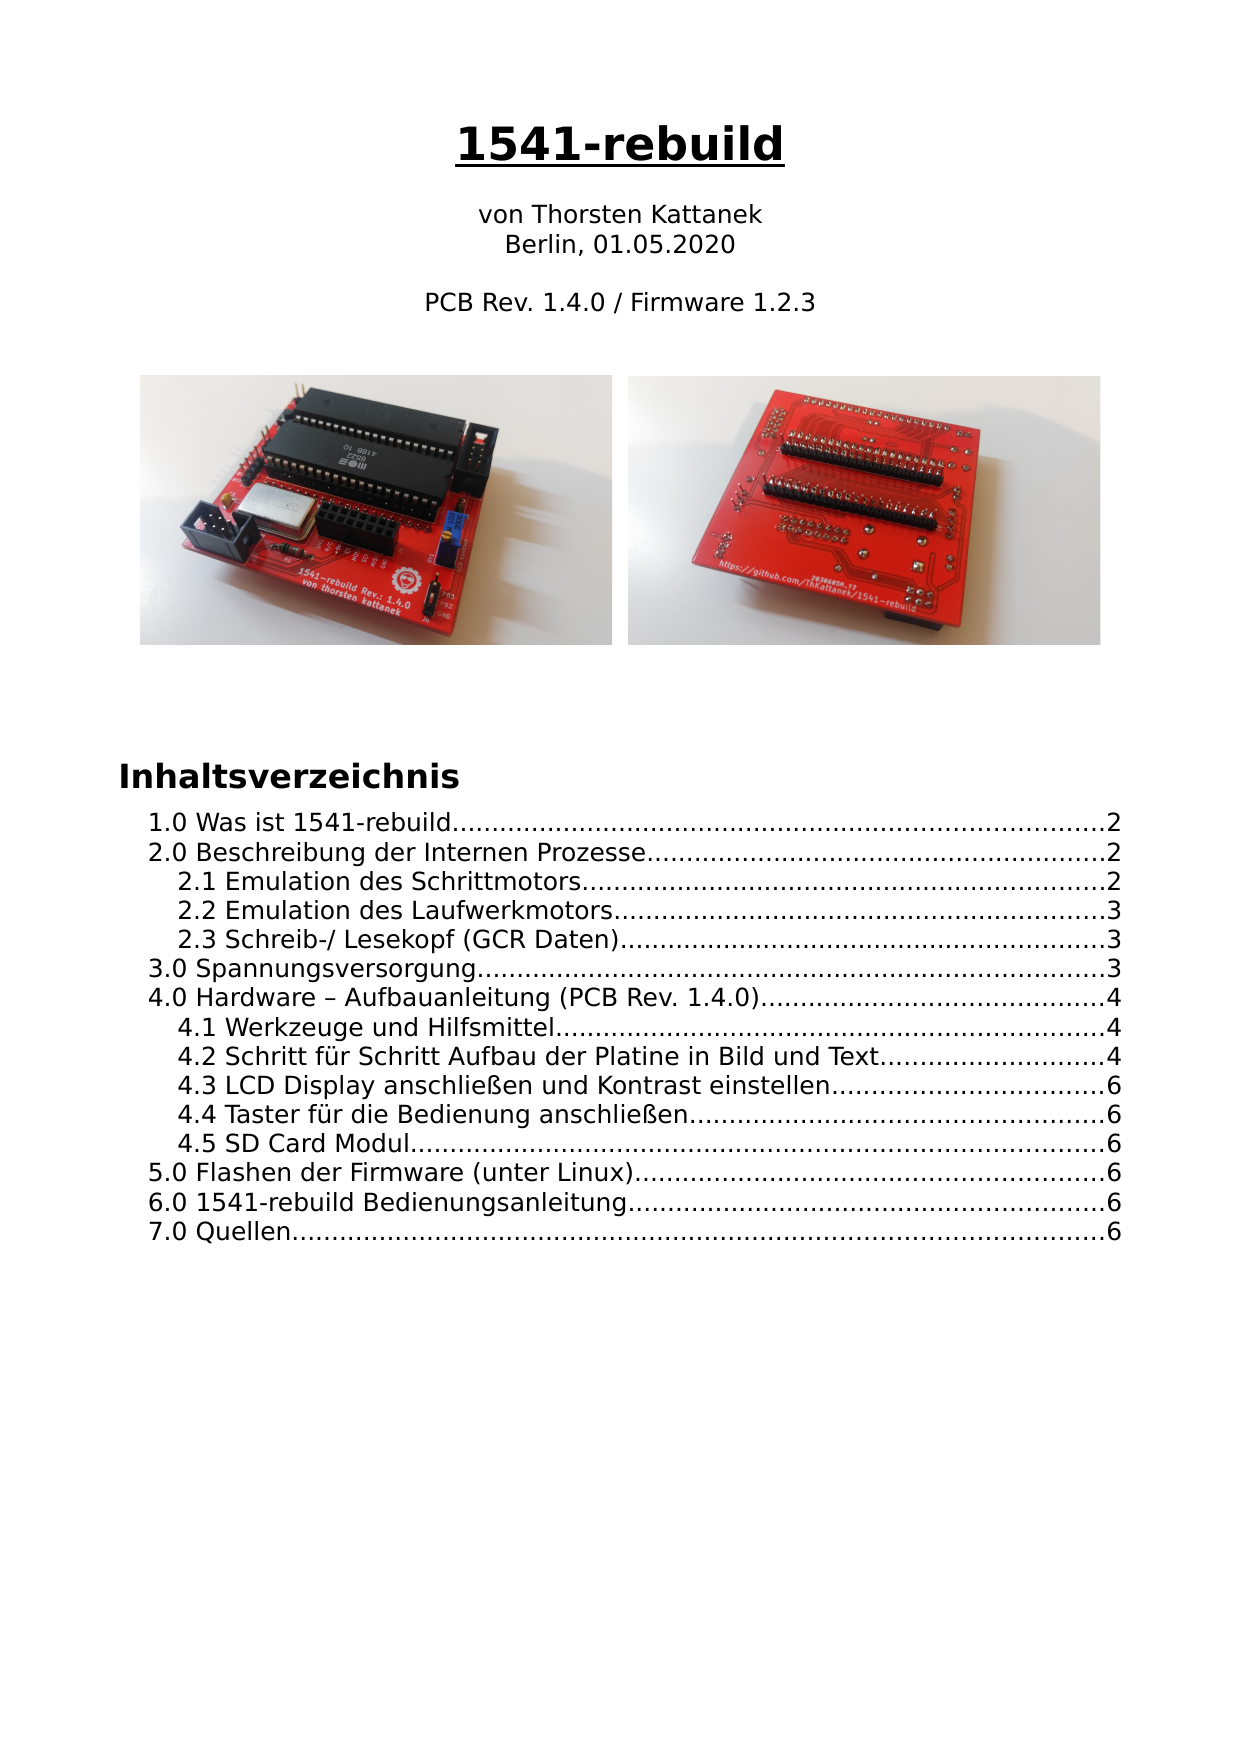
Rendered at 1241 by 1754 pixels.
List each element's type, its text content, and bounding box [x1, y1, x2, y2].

text 2.3 Schreib-/ Lesekopf (GCR Daten) 3 [177, 925, 1122, 954]
text 5.0 Flashen der Firmware (unter Linux) 6 [148, 1159, 1122, 1188]
text 4.0 Hardware – Aufbauanleitung (PCB Rev. 1.4.0) 4 [148, 984, 1122, 1013]
text 1.0 Was ist 1541-rebuild 2 [148, 809, 1122, 838]
text Berlin, 01.05.2020 [118, 230, 1122, 259]
text 4.5 SD Card Modul 6 [177, 1129, 1122, 1159]
text 6.0 1541-rebuild Bedienungsanleitung 6 [148, 1188, 1122, 1217]
text 2.2 Emulation des Laufwerkmotors 3 [177, 896, 1122, 925]
text PCB Rev. 1.4.0 / Firmware 1.2.3 [118, 288, 1122, 317]
text 4.3 LCD Display anschließen und Kontrast einstellen 6 [177, 1071, 1122, 1100]
text 2.1 Emulation des Schrittmotors 2 [177, 867, 1122, 896]
subtitle Inhaltsverzeichnis [118, 757, 1122, 796]
picture [628, 376, 1101, 645]
text 3.0 Spannungsversorgung 3 [148, 954, 1122, 984]
text 1541-rebuild [118, 118, 1122, 171]
text 2.0 Beschreibung der Internen Prozesse 2 [148, 838, 1122, 867]
text 4.2 Schritt für Schritt Aufbau der Platine in Bild und Text 4 [177, 1042, 1122, 1071]
text 4.4 Taster für die Bedienung anschließen 6 [177, 1100, 1122, 1129]
text von Thorsten Kattanek [118, 201, 1122, 230]
text 7.0 Quellen 6 [148, 1217, 1122, 1246]
picture [139, 375, 613, 645]
text 4.1 Werkzeuge und Hilfsmittel 4 [177, 1013, 1122, 1042]
